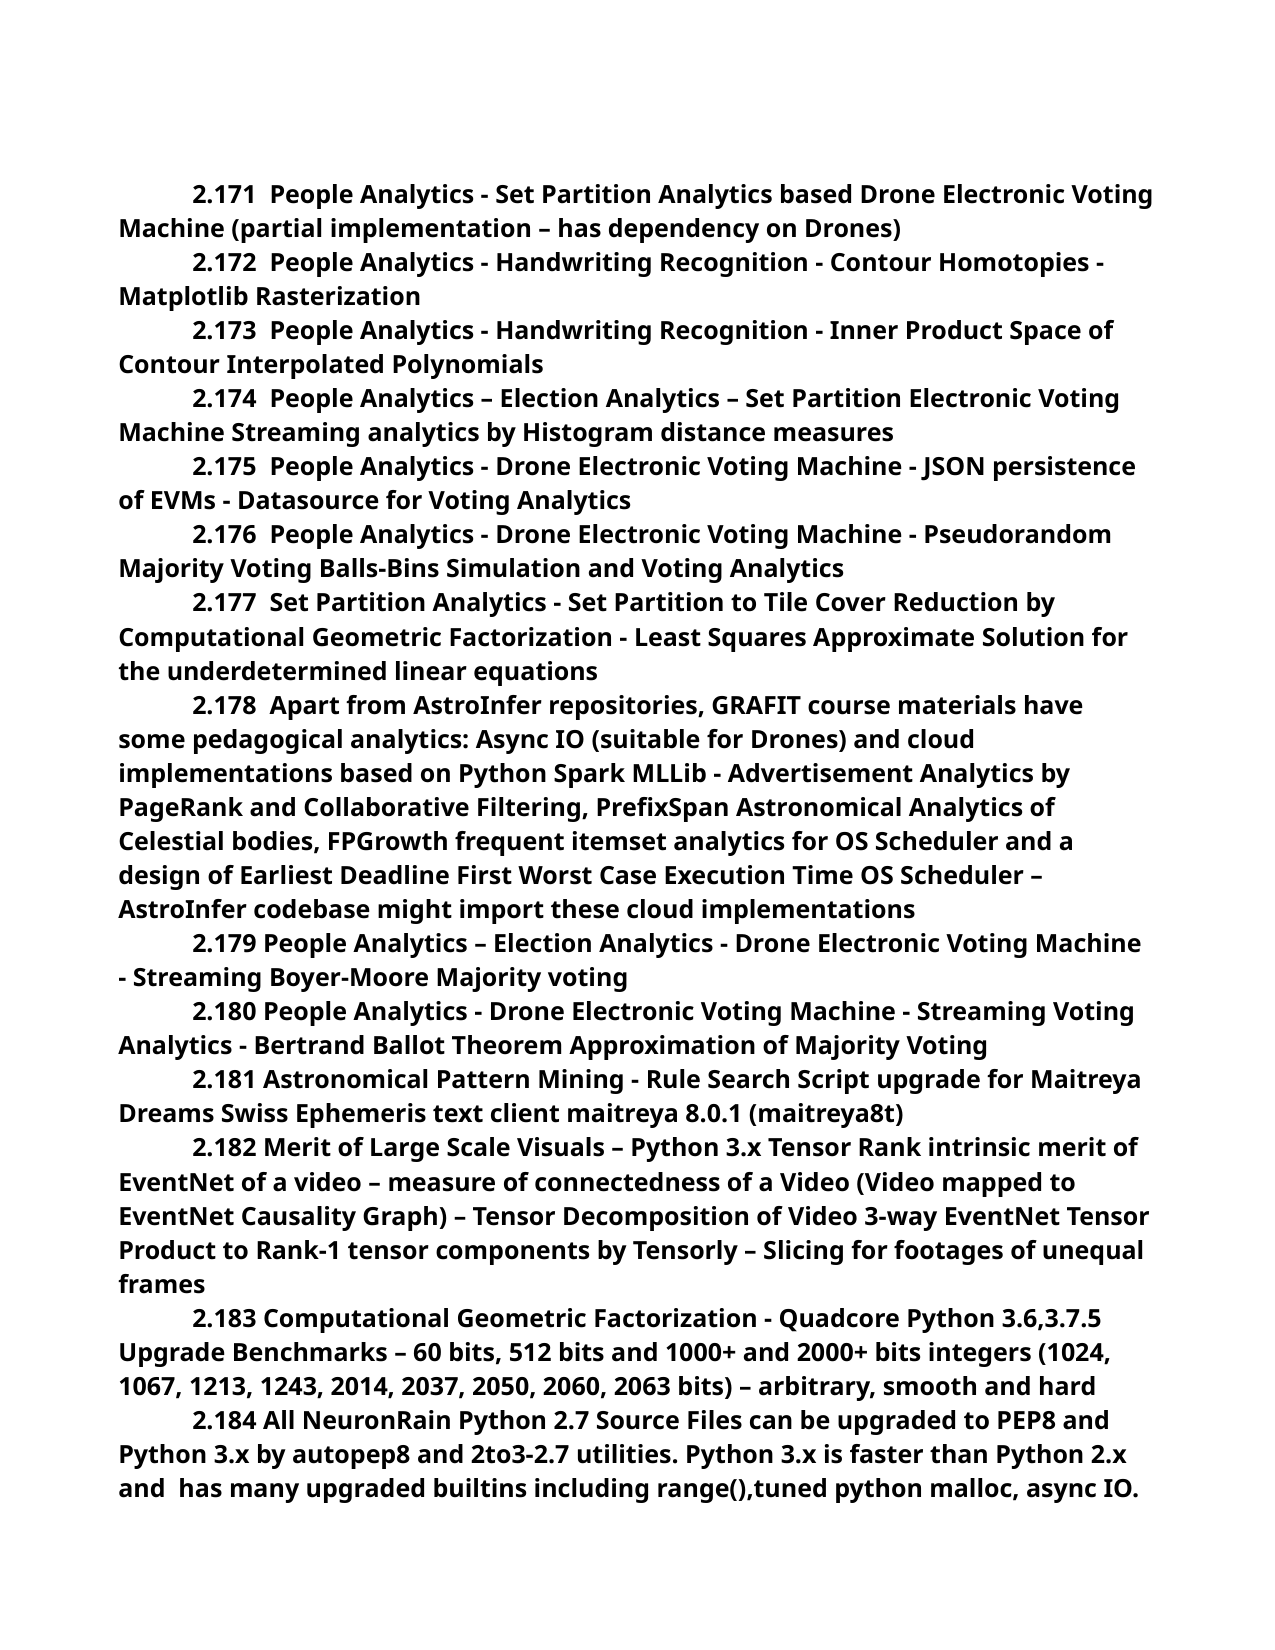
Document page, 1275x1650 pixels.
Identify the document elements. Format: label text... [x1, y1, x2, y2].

text 2.182 Merit of Large Scale Visuals – Python 3.x Tensor Rank intrinsic merit of EventNet of a video – measure of connectedness of a Video (Video mapped to EventNet Causality Graph) – Tensor Decomposition of Video 3-way EventNet Tensor Product to Rank-1 tensor components by Tensorly – Slicing for footages of unequal frames [118, 1130, 1157, 1300]
text 2.176 People Analytics - Drone Electronic Voting Machine - Pseudorandom Majority Voting Balls-Bins Simulation and Voting Analytics [118, 517, 1157, 585]
text 2.174 People Analytics – Election Analytics – Set Partition Electronic Voting Machine Streaming analytics by Histogram distance measures [118, 381, 1157, 449]
text 2.177 Set Partition Analytics - Set Partition to Tile Cover Reduction by Computational Geometric Factorization - Least Squares Approximate Solution for the underdetermined linear equations [118, 585, 1157, 687]
text 2.173 People Analytics - Handwriting Recognition - Inner Product Space of Contour Interpolated Polynomials [118, 313, 1157, 381]
text 2.175 People Analytics - Drone Electronic Voting Machine - JSON persistence of EVMs - Datasource for Voting Analytics [118, 449, 1157, 517]
text 2.180 People Analytics - Drone Electronic Voting Machine - Streaming Voting Analytics - Bertrand Ballot Theorem Approximation of Majority Voting [118, 994, 1157, 1062]
text 2.181 Astronomical Pattern Mining - Rule Search Script upgrade for Maitreya Dreams Swiss Ephemeris text client maitreya 8.0.1 (maitreya8t) [118, 1062, 1157, 1130]
text 2.171 People Analytics - Set Partition Analytics based Drone Electronic Voting Machine (partial implementation – has dependency on Drones) [118, 176, 1157, 244]
text 2.184 All NeuronRain Python 2.7 Source Files can be upgraded to PEP8 and Python 3.x by autopep8 and 2to3-2.7 utilities. Python 3.x is faster than Python 2.x and has many upgraded builtins including range(),tuned python malloc, async IO. [118, 1403, 1157, 1505]
text 2.179 People Analytics – Election Analytics - Drone Electronic Voting Machine - Streaming Boyer-Moore Majority voting [118, 926, 1157, 994]
text 2.172 People Analytics - Handwriting Recognition - Contour Homotopies - Matplotlib Rasterization [118, 244, 1157, 313]
text 2.178 Apart from AstroInfer repositories, GRAFIT course materials have some pedagogical analytics: Async IO (suitable for Drones) and cloud implementations based on Python Spark MLLib - Advertisement Analytics by PageRank and Collaborative Filtering, PrefixSpan Astronomical Analytics of Celestial bodies, FPGrowth frequent itemset analytics for OS Scheduler and a design of Earliest Deadline First Worst Case Execution Time OS Scheduler – AstroInfer codebase might import these cloud implementations [118, 687, 1157, 926]
text 2.183 Computational Geometric Factorization - Quadcore Python 3.6,3.7.5 Upgrade Benchmarks – 60 bits, 512 bits and 1000+ and 2000+ bits integers (1024, 1067, 1213, 1243, 2014, 2037, 2050, 2060, 2063 bits) – arbitrary, smooth and hard [118, 1300, 1157, 1403]
